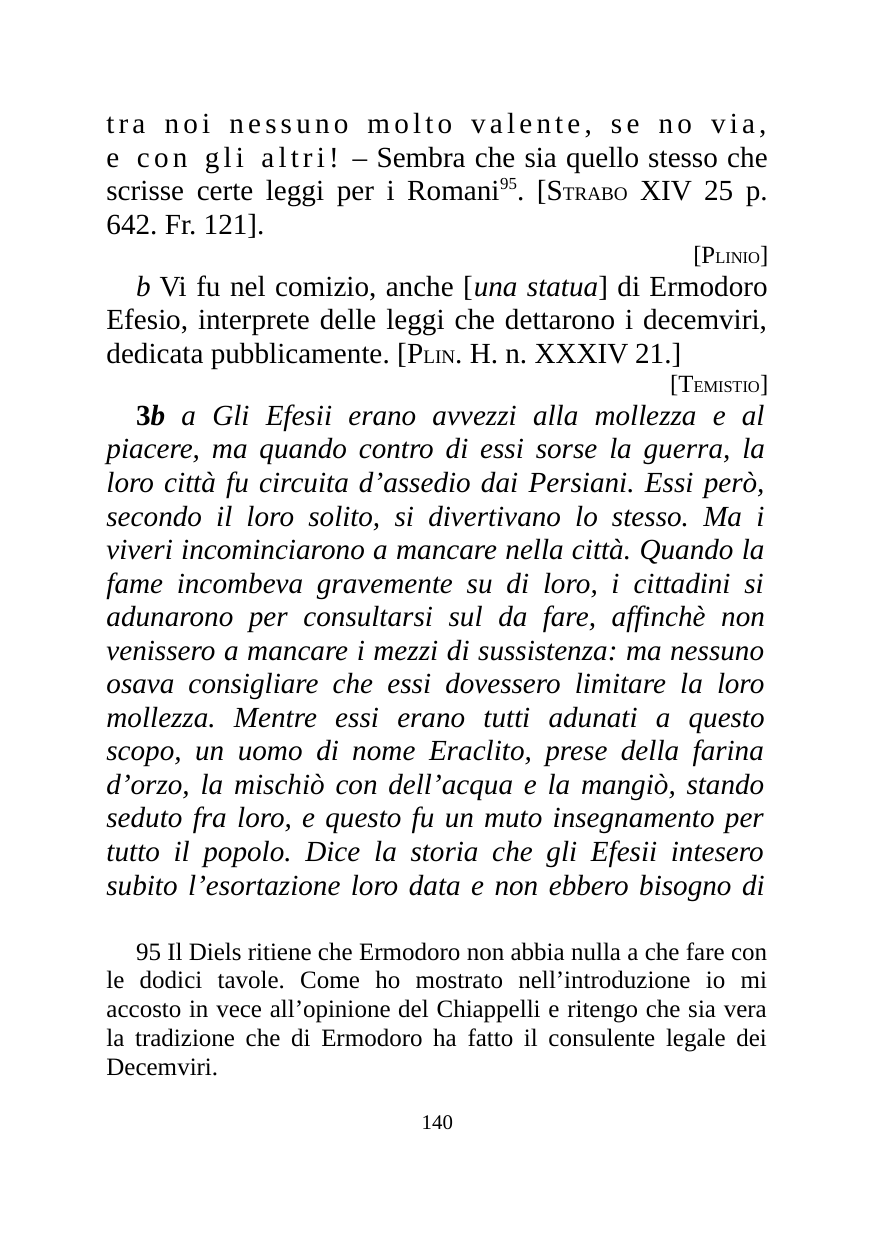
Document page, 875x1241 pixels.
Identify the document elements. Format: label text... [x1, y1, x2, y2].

text 3b a Gli Efesii erano avvezzi alla mollezza e al piacere, ma quando contro di essi sorse la guerra, la loro città fu circuita d’assedio dai Persiani. Essi però, secondo il loro solito, si divertivano lo stesso. Ma i viveri incominciarono a mancare nella città. Quando la fame incombeva gravemente su di loro, i cittadini si adunarono per consultarsi sul da fare, affinchè non venissero a mancare i mezzi di sussistenza: ma nessuno osava consigliare che essi dovessero limitare la loro mollezza. Mentre essi erano tutti adunati a questo scopo, un uomo di nome Eraclito, prese della farina d’orzo, la mischiò con dell’acqua e la mangiò, stando seduto fra loro, e questo fu un muto insegnamento per tutto il popolo. Dice la storia che gli Efesii intesero subito l’esortazione loro data e non ebbero bisogno di [106, 398, 768, 901]
subtitle [Temistio] [106, 369, 768, 398]
text Il Diels ritiene che Ermodoro non abbia nulla a che fare con le dodici tavole. Come ho mostrato nell’introduzione io mi accosto in vece all’opinione del Chiappelli e ritengo che sia vera la tradizione che di Ermodoro ha fatto il consulente legale dei Decemviri. [106, 937, 768, 1080]
text b Vi fu nel comizio, anche [una statua] di Ermodoro Efesio, interprete delle leggi che dettarono i decemviri, dedicata pubblicamente. [Plin. H. n. XXXIV 21.] [106, 269, 768, 369]
text tra noi nessuno molto valente, se no via, e con gli altri! – Sembra che sia quello stesso che scrisse certe leggi per i Romani. [Strabo XIV 25 p. 642. Fr. 121]. [106, 106, 768, 240]
subtitle [Plinio] [106, 240, 768, 269]
